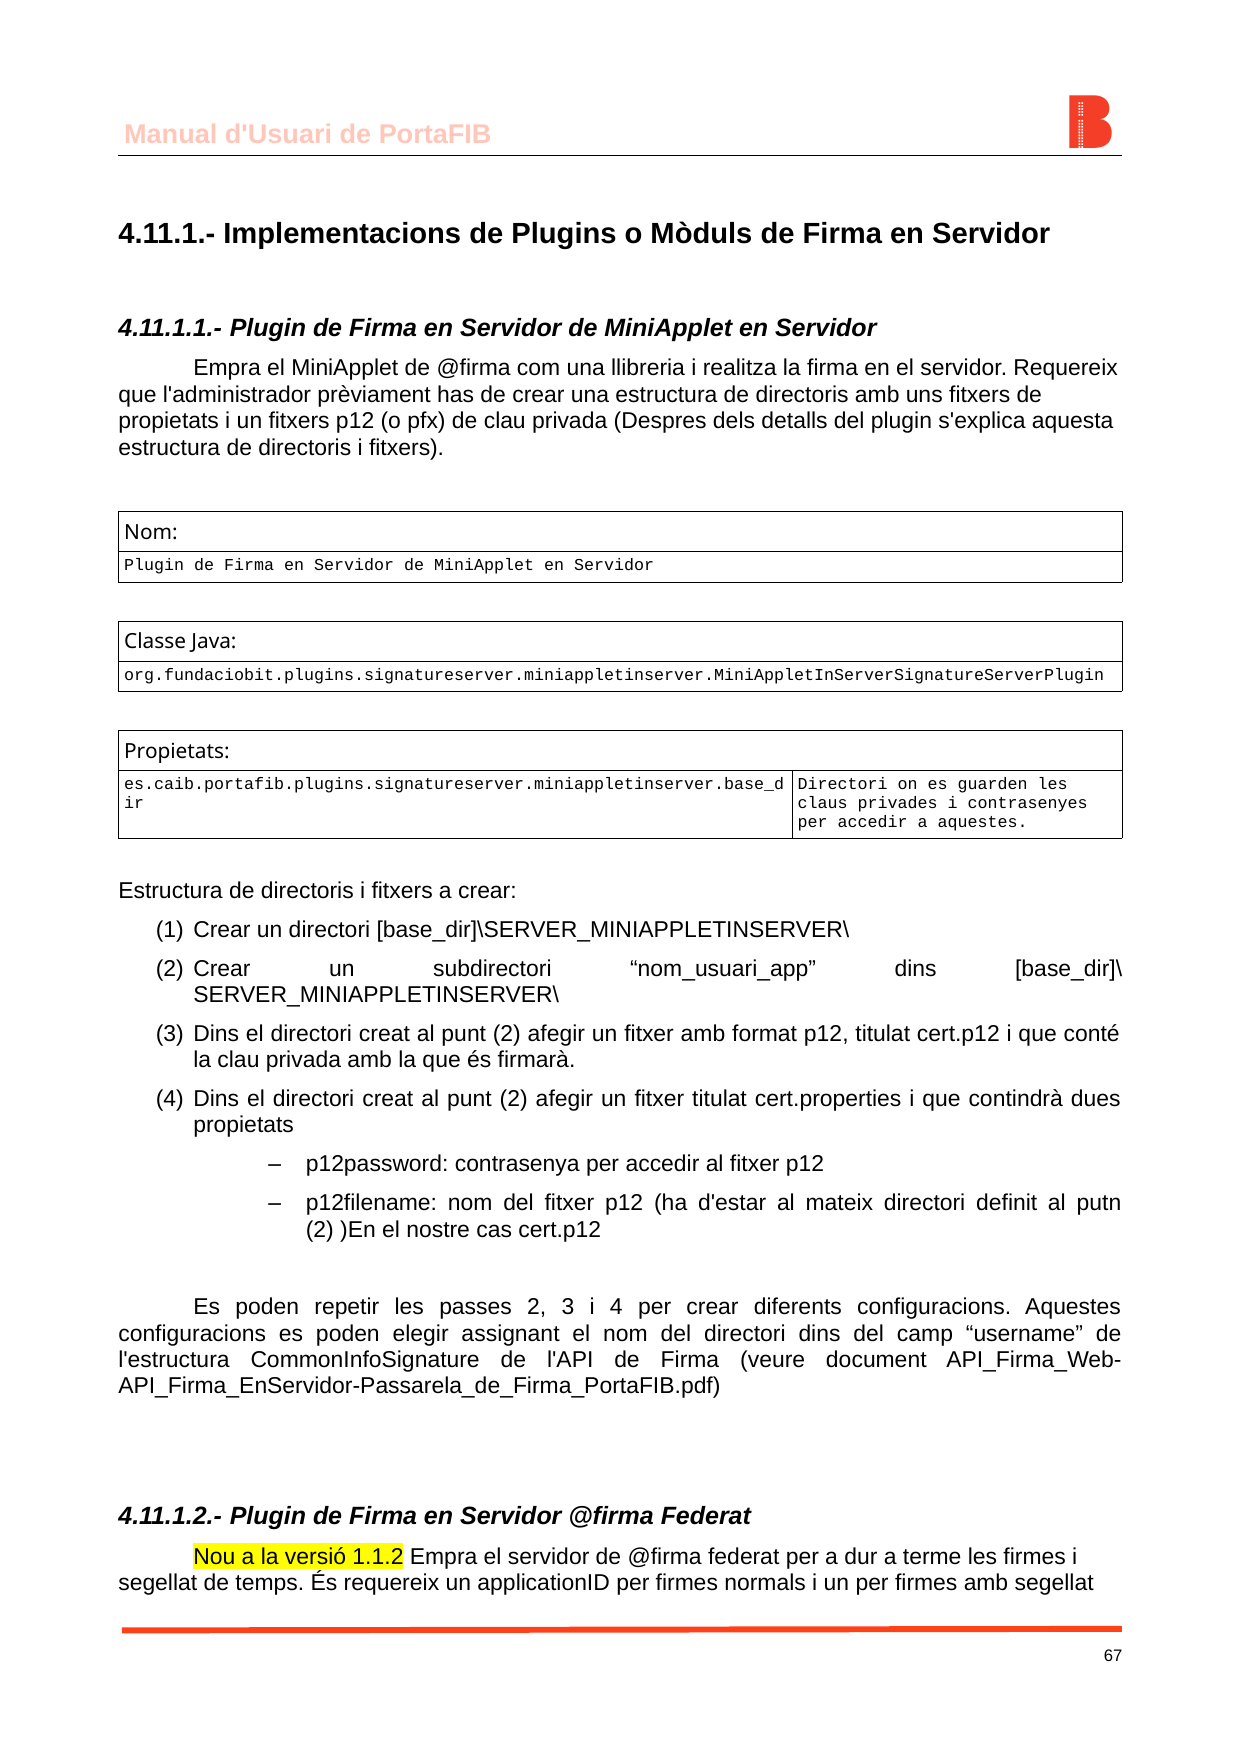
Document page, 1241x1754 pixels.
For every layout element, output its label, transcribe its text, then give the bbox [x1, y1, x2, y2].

table_cell org.fundaciobit.plugins.signatureserver.miniappletinserver.MiniAppletInServerSignatureServerPlugin [119, 662, 1122, 691]
text Estructura de directoris i fitxers a crear: [118, 877, 1122, 903]
table_cell es.caib.portafib.plugins.signatureserver.miniappletinserver.base_dir [119, 771, 792, 838]
table_cell Directori on es guarden les claus privades i contrasenyes per accedir a aquestes. [793, 771, 1122, 838]
text Empra el MiniApplet de @firma com una llibreria i realitza la firma en el servidor. Requereix que l'administrador prèviament has de crear una estructura de directoris amb uns fitxers de propietats i un fitxers p12 (o pfx) de clau privada (Despres dels detalls del plugin s'explica aquesta estructura de directoris i fitxers). [118, 354, 1122, 460]
list Dins el directori creat al punt (2) afegir un fitxer amb format p12, titulat cert.p12 i que conté la clau privada amb la que és firmarà. [156, 1020, 1122, 1073]
table_header Classe Java: [119, 622, 1122, 661]
picture [1063, 94, 1117, 150]
subtitle Plugin de Firma en Servidor @firma Federat [118, 1501, 1122, 1530]
subtitle Implementacions de Plugins o Mòduls de Firma en Servidor [118, 216, 1122, 249]
table_cell Plugin de Firma en Servidor de MiniApplet en Servidor [119, 552, 1122, 582]
subtitle Plugin de Firma en Servidor de MiniApplet en Servidor [118, 313, 1122, 342]
list Crear un directori [base_dir]\SERVER_MINIAPPLETINSERVER\ [156, 916, 1122, 942]
list Crear un subdirectori “nom_usuari_app” dins [base_dir]\SERVER_MINIAPPLETINSERVER\ [156, 955, 1122, 1007]
list p12password: contrasenya per accedir al fitxer p12 [268, 1150, 1122, 1177]
table_header Nom: [119, 512, 1122, 551]
text Nou a la versió 1.1.2 Empra el servidor de @firma federat per a dur a terme les firmes i segellat de temps. És requereix un applicationID per firmes normals i un per firmes amb segellat [118, 1543, 1122, 1595]
text Es poden repetir les passes 2, 3 i 4 per crear diferents configuracions. Aquestes configuracions es poden elegir assignant el nom del directori dins del camp “username” de l'estructura CommonInfoSignature de l'API de Firma (veure document API_Firma_Web-API_Firma_EnServidor-Passarela_de_Firma_PortaFIB.pdf) [118, 1293, 1122, 1399]
table_header Propietats: [119, 731, 1122, 770]
list Dins el directori creat al punt (2) afegir un fitxer titulat cert.properties i que contindrà dues propietats [156, 1085, 1122, 1138]
list p12filename: nom del fitxer p12 (ha d'estar al mateix directori definit al putn (2) )En el nostre cas cert.p12 [268, 1189, 1122, 1242]
